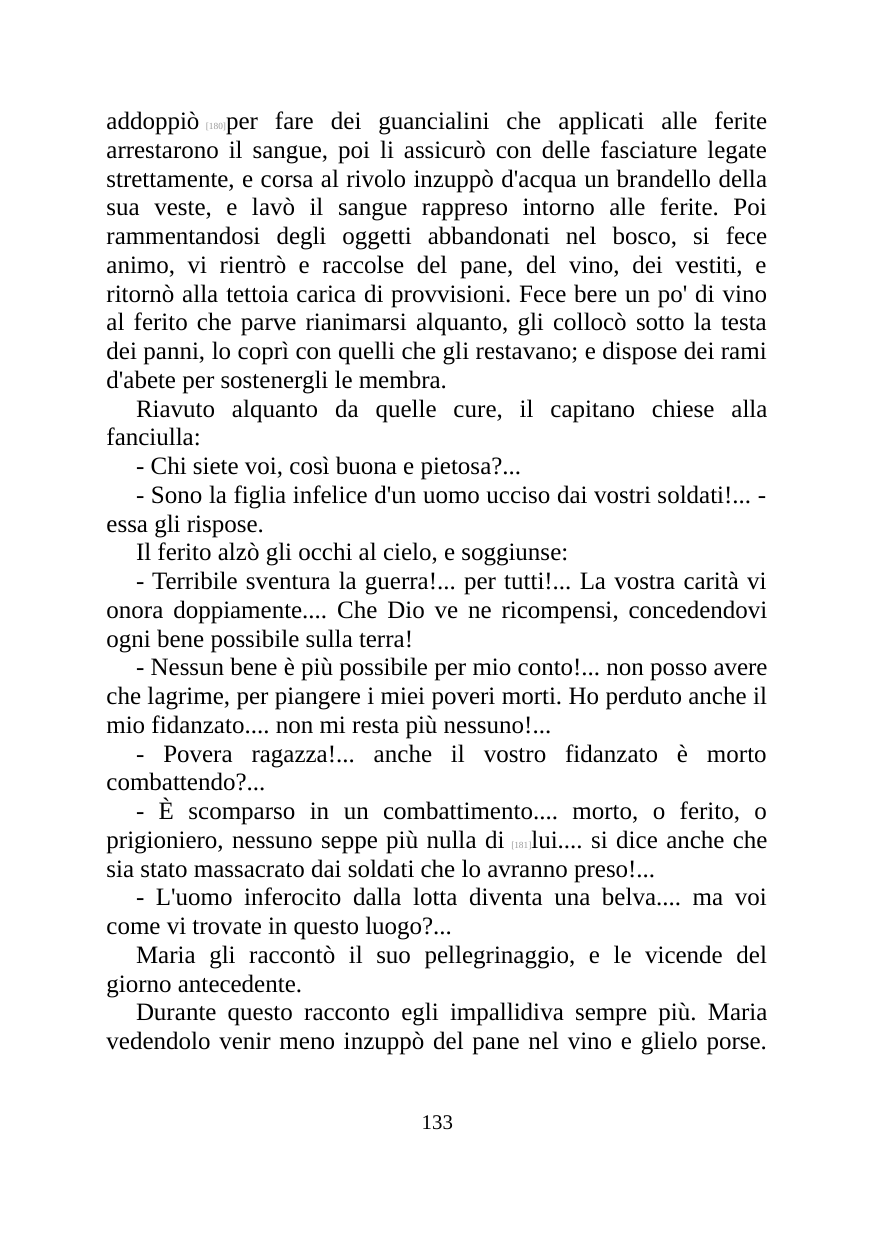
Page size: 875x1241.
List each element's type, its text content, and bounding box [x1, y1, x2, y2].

text - Chi siete voi, così buona e pietosa?... [106, 451, 768, 480]
text - È scomparso in un combattimento.... morto, o ferito, o prigioniero, nessuno seppe più nulla di [181]lui.... si dice anche che sia stato massacrato dai soldati che lo avranno preso!... [106, 796, 768, 882]
text - L'uomo inferocito dalla lotta diventa una belva.... ma voi come vi trovate in questo luogo?... [106, 882, 768, 940]
text - Terribile sventura la guerra!... per tutti!... La vostra carità vi onora doppiamente.... Che Dio ve ne ricompensi, concedendovi ogni bene possibile sulla terra! [106, 566, 768, 652]
text Durante questo racconto egli impallidiva sempre più. Maria vedendolo venir meno inzuppò del pane nel vino e glielo porse. [106, 997, 768, 1055]
text Maria gli raccontò il suo pellegrinaggio, e le vicende del giorno antecedente. [106, 940, 768, 997]
text Il ferito alzò gli occhi al cielo, e soggiunse: [106, 537, 768, 566]
text - Nessun bene è più possibile per mio conto!... non posso avere che lagrime, per piangere i miei poveri morti. Ho perduto anche il mio fidanzato.... non mi resta più nessuno!... [106, 652, 768, 739]
text Riavuto alquanto da quelle cure, il capitano chiese alla fanciulla: [106, 394, 768, 451]
text - Sono la figlia infelice d'un uomo ucciso dai vostri soldati!... - essa gli rispose. [106, 480, 768, 537]
text - Povera ragazza!... anche il vostro fidanzato è morto combattendo?... [106, 739, 768, 796]
text addoppiò [180]per fare dei guancialini che applicati alle ferite arrestarono il sangue, poi li assicurò con delle fasciature legate strettamente, e corsa al rivolo inzuppò d'acqua un brandello della sua veste, e lavò il sangue rappreso intorno alle ferite. Poi rammentandosi degli oggetti abbandonati nel bosco, si fece animo, vi rientrò e raccolse del pane, del vino, dei vestiti, e ritornò alla tettoia carica di provvisioni. Fece bere un po' di vino al ferito che parve rianimarsi alquanto, gli collocò sotto la testa dei panni, lo coprì con quelli che gli restavano; e dispose dei rami d'abete per sostenergli le membra. [106, 106, 768, 394]
